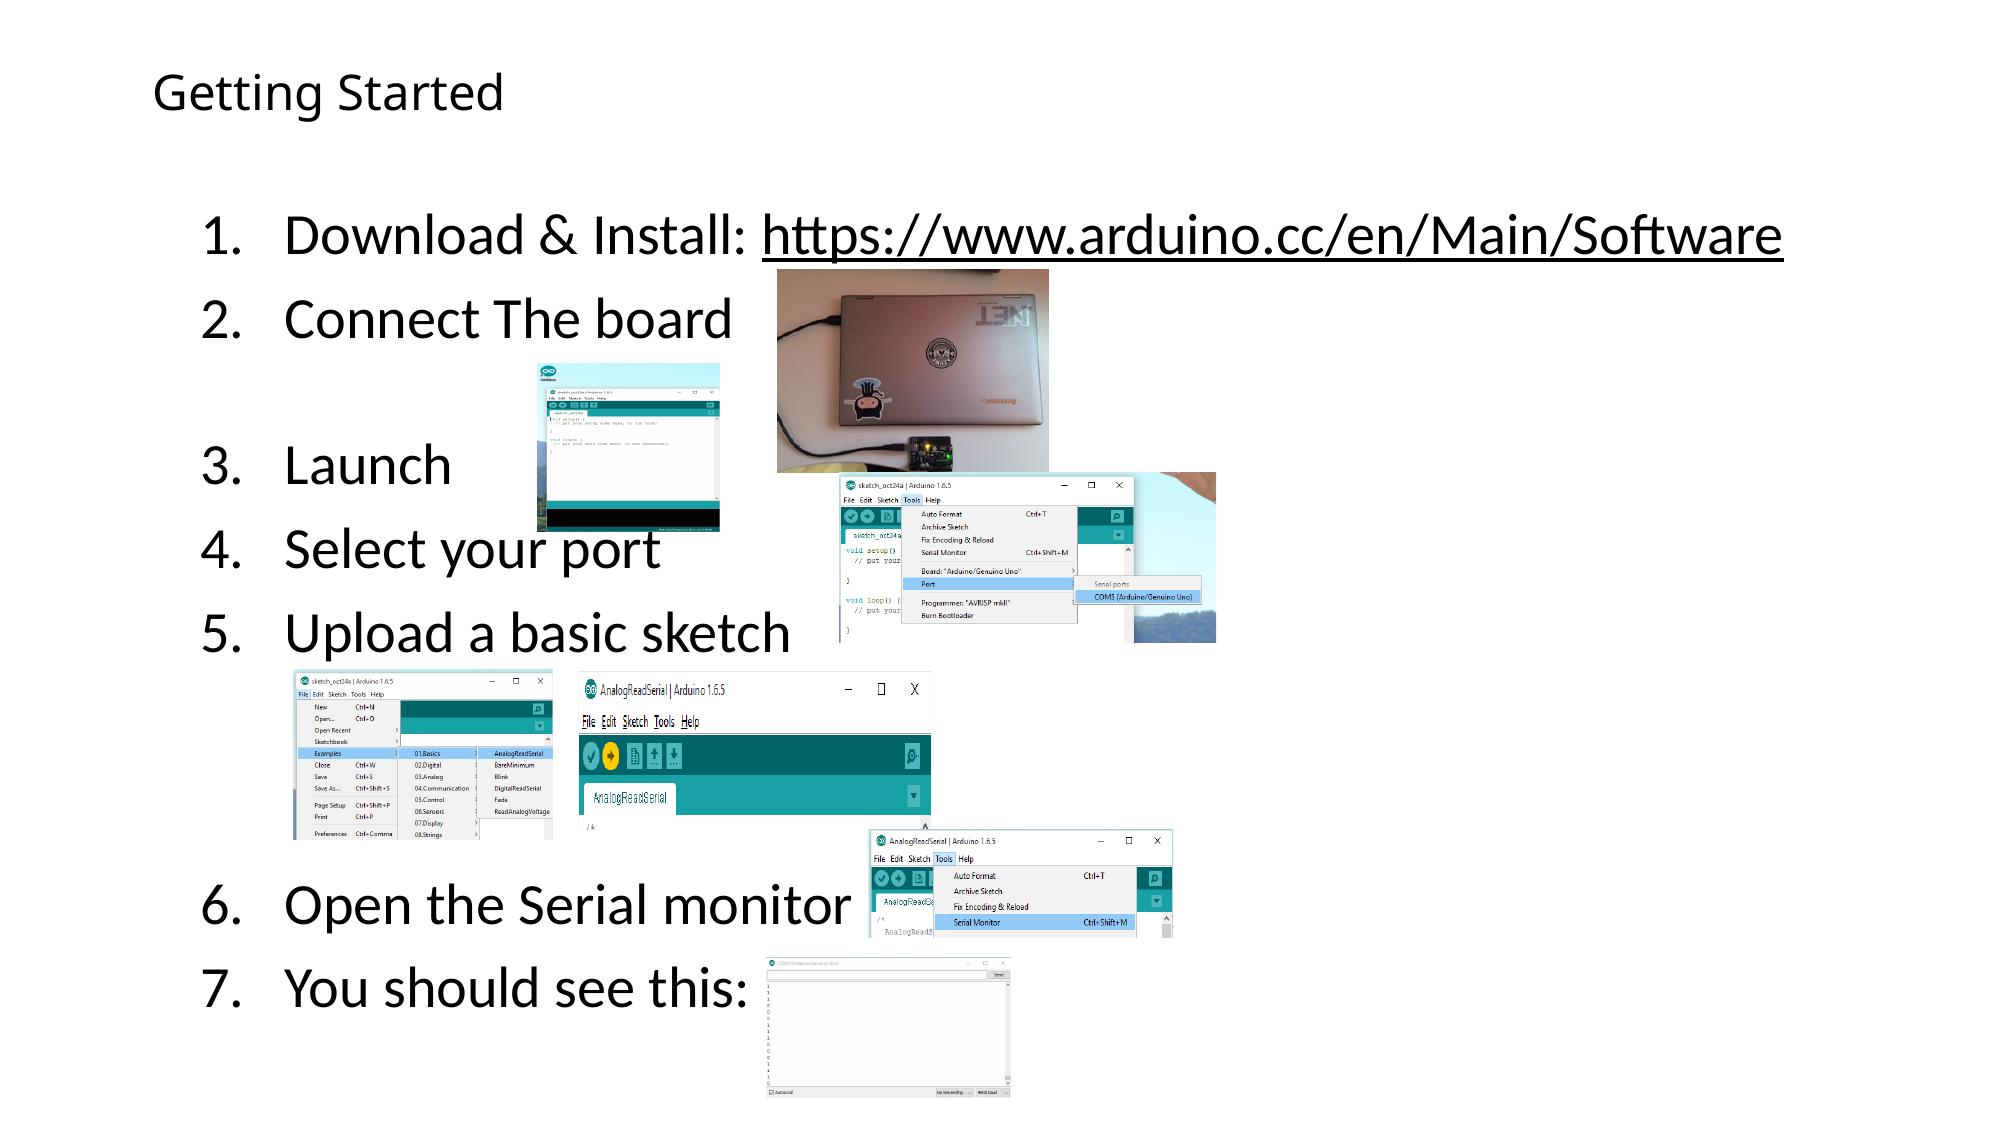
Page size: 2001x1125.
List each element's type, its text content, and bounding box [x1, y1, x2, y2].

picture [766, 957, 1011, 1098]
list Download & Install: https://www.arduino.cc/en/Main/Software Connect The board Launch Select your port Upload a basic sketch Open the Serial monitor You should see this: [185, 196, 1911, 1058]
title Getting Started [137, 59, 1863, 129]
picture [777, 269, 1217, 643]
picture [293, 669, 553, 840]
picture [537, 363, 720, 532]
picture [578, 671, 1174, 938]
